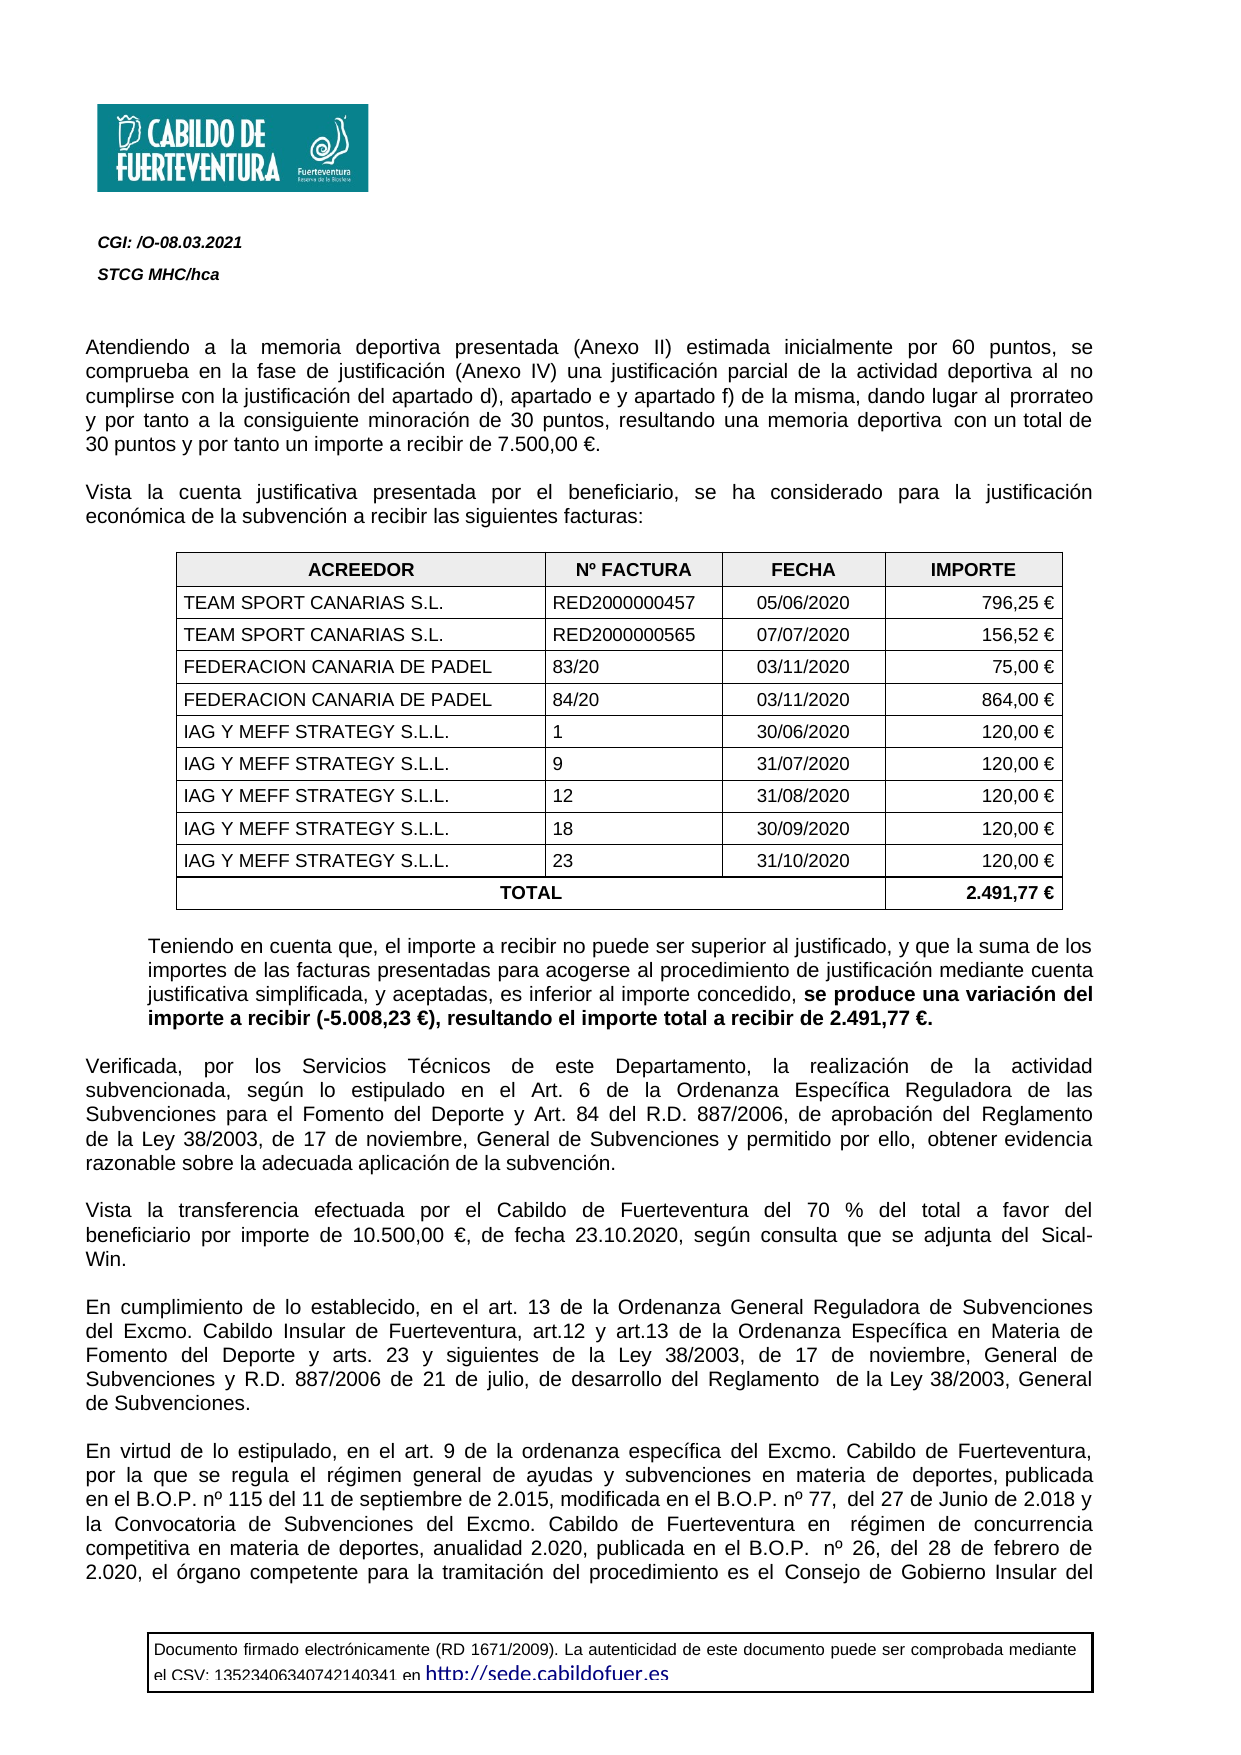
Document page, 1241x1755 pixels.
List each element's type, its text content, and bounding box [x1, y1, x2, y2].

text En cumplimiento de lo establecido, en el art. 13 de la Ordenanza General Reguladora de Subvenciones del Excmo. Cabildo Insular de Fuerteventura, art.12 y art.13 de la Ordenanza Específica en Materia de Fomento del Deporte y arts. 23 y siguientes de la Ley 38/2003, de 17 de noviembre, General de Subvenciones y R.D. 887/2006 de 21 de julio, de desarrollo del Reglamento de la Ley 38/2003, General de Subvenciones. [85, 1294, 1093, 1415]
table_cell 31/08/2020 [723, 781, 885, 812]
table_header FECHA [723, 553, 885, 586]
table_cell IAG Y MEFF STRATEGY S.L.L. [177, 845, 545, 876]
table_cell FEDERACION CANARIA DE PADEL [177, 651, 545, 683]
table_cell 30/06/2020 [723, 716, 885, 747]
text Teniendo en cuenta que, el importe a recibir no puede ser superior al justificado, y que la suma de los importes de las facturas presentadas para acogerse al procedimiento de justificación mediante cuenta justificativa simplificada, y aceptadas, es inferior al importe concedido, se produce una variación del importe a recibir (-5.008,23 €), resultando el importe total a recibir de 2.491,77 €. [148, 933, 1093, 1030]
table_cell 23 [546, 845, 722, 876]
table_cell IAG Y MEFF STRATEGY S.L.L. [177, 716, 545, 747]
table_cell FEDERACION CANARIA DE PADEL [177, 684, 545, 715]
table_cell 120,00 € [886, 781, 1062, 812]
table_cell 120,00 € [886, 716, 1062, 747]
table_cell IAG Y MEFF STRATEGY S.L.L. [177, 748, 545, 779]
table_cell IAG Y MEFF STRATEGY S.L.L. [177, 813, 545, 844]
table_cell 2.491,77 € [886, 878, 1062, 909]
text Vista la transferencia efectuada por el Cabildo de Fuerteventura del 70 % del total a favor del beneficiario por importe de 10.500,00 €, de fecha 23.10.2020, según consulta que se adjunta del Sical-Win. [85, 1198, 1093, 1271]
table_cell 156,52 € [886, 619, 1062, 650]
table_header Nº FACTURA [546, 553, 722, 586]
table_cell 30/09/2020 [723, 813, 885, 844]
table_cell 9 [546, 748, 722, 779]
text Vista la cuenta justificativa presentada por el beneficiario, se ha considerado para la justificación económica de la subvención a recibir las siguientes facturas: [85, 479, 1093, 528]
table_cell TEAM SPORT CANARIAS S.L. [177, 587, 545, 618]
table_cell 18 [546, 813, 722, 844]
table_cell 31/10/2020 [723, 845, 885, 876]
table_cell 120,00 € [886, 845, 1062, 876]
table_cell 03/11/2020 [723, 651, 885, 683]
table_cell RED2000000457 [546, 587, 722, 618]
text Verificada, por los Servicios Técnicos de este Departamento, la realización de la actividad subvencionada, según lo estipulado en el Art. 6 de la Ordenanza Específica Reguladora de las Subvenciones para el Fomento del Deporte y Art. 84 del R.D. 887/2006, de aprobación del Reglamento de la Ley 38/2003, de 17 de noviembre, General de Subvenciones y permitido por ello, obtener evidencia razonable sobre la adecuada aplicación de la subvención. [85, 1054, 1093, 1174]
table_cell 75,00 € [886, 651, 1062, 683]
table_cell 05/06/2020 [723, 587, 885, 618]
table_cell 864,00 € [886, 684, 1062, 715]
table_cell 120,00 € [886, 748, 1062, 779]
table_cell TEAM SPORT CANARIAS S.L. [177, 619, 545, 650]
table_cell 120,00 € [886, 813, 1062, 844]
table_cell TOTAL [177, 878, 885, 909]
table_header ACREEDOR [177, 553, 545, 586]
table_cell 796,25 € [886, 587, 1062, 618]
text Atendiendo a la memoria deportiva presentada (Anexo II) estimada inicialmente por 60 puntos, se comprueba en la fase de justificación (Anexo IV) una justificación parcial de la actividad deportiva al no cumplirse con la justificación del apartado d), apartado e y apartado f) de la misma, dando lugar al prorrateo y por tanto a la consiguiente minoración de 30 puntos, resultando una memoria deportiva con un total de 30 puntos y por tanto un importe a recibir de 7.500,00 €. [85, 335, 1093, 456]
table_header IMPORTE [886, 553, 1062, 586]
table_cell 03/11/2020 [723, 684, 885, 715]
table_cell 83/20 [546, 651, 722, 683]
table_cell IAG Y MEFF STRATEGY S.L.L. [177, 781, 545, 812]
table_cell 1 [546, 716, 722, 747]
table_cell 07/07/2020 [723, 619, 885, 650]
table_cell 84/20 [546, 684, 722, 715]
table_cell RED2000000565 [546, 619, 722, 650]
table_cell 12 [546, 781, 722, 812]
table_cell 31/07/2020 [723, 748, 885, 779]
text En virtud de lo estipulado, en el art. 9 de la ordenanza específica del Excmo. Cabildo de Fuerteventura, por la que se regula el régimen general de ayudas y subvenciones en materia de deportes, publicada en el B.O.P. nº 115 del 11 de septiembre de 2.015, modificada en el B.O.P. nº 77, del 27 de Junio de 2.018 y la Convocatoria de Subvenciones del Excmo. Cabildo de Fuerteventura en régimen de concurrencia competitiva en materia de deportes, anualidad 2.020, publicada en el B.O.P. nº 26, del 28 de febrero de 2.020, el órgano competente para la tramitación del procedimiento es el Consejo de Gobierno Insular del [85, 1439, 1093, 1584]
